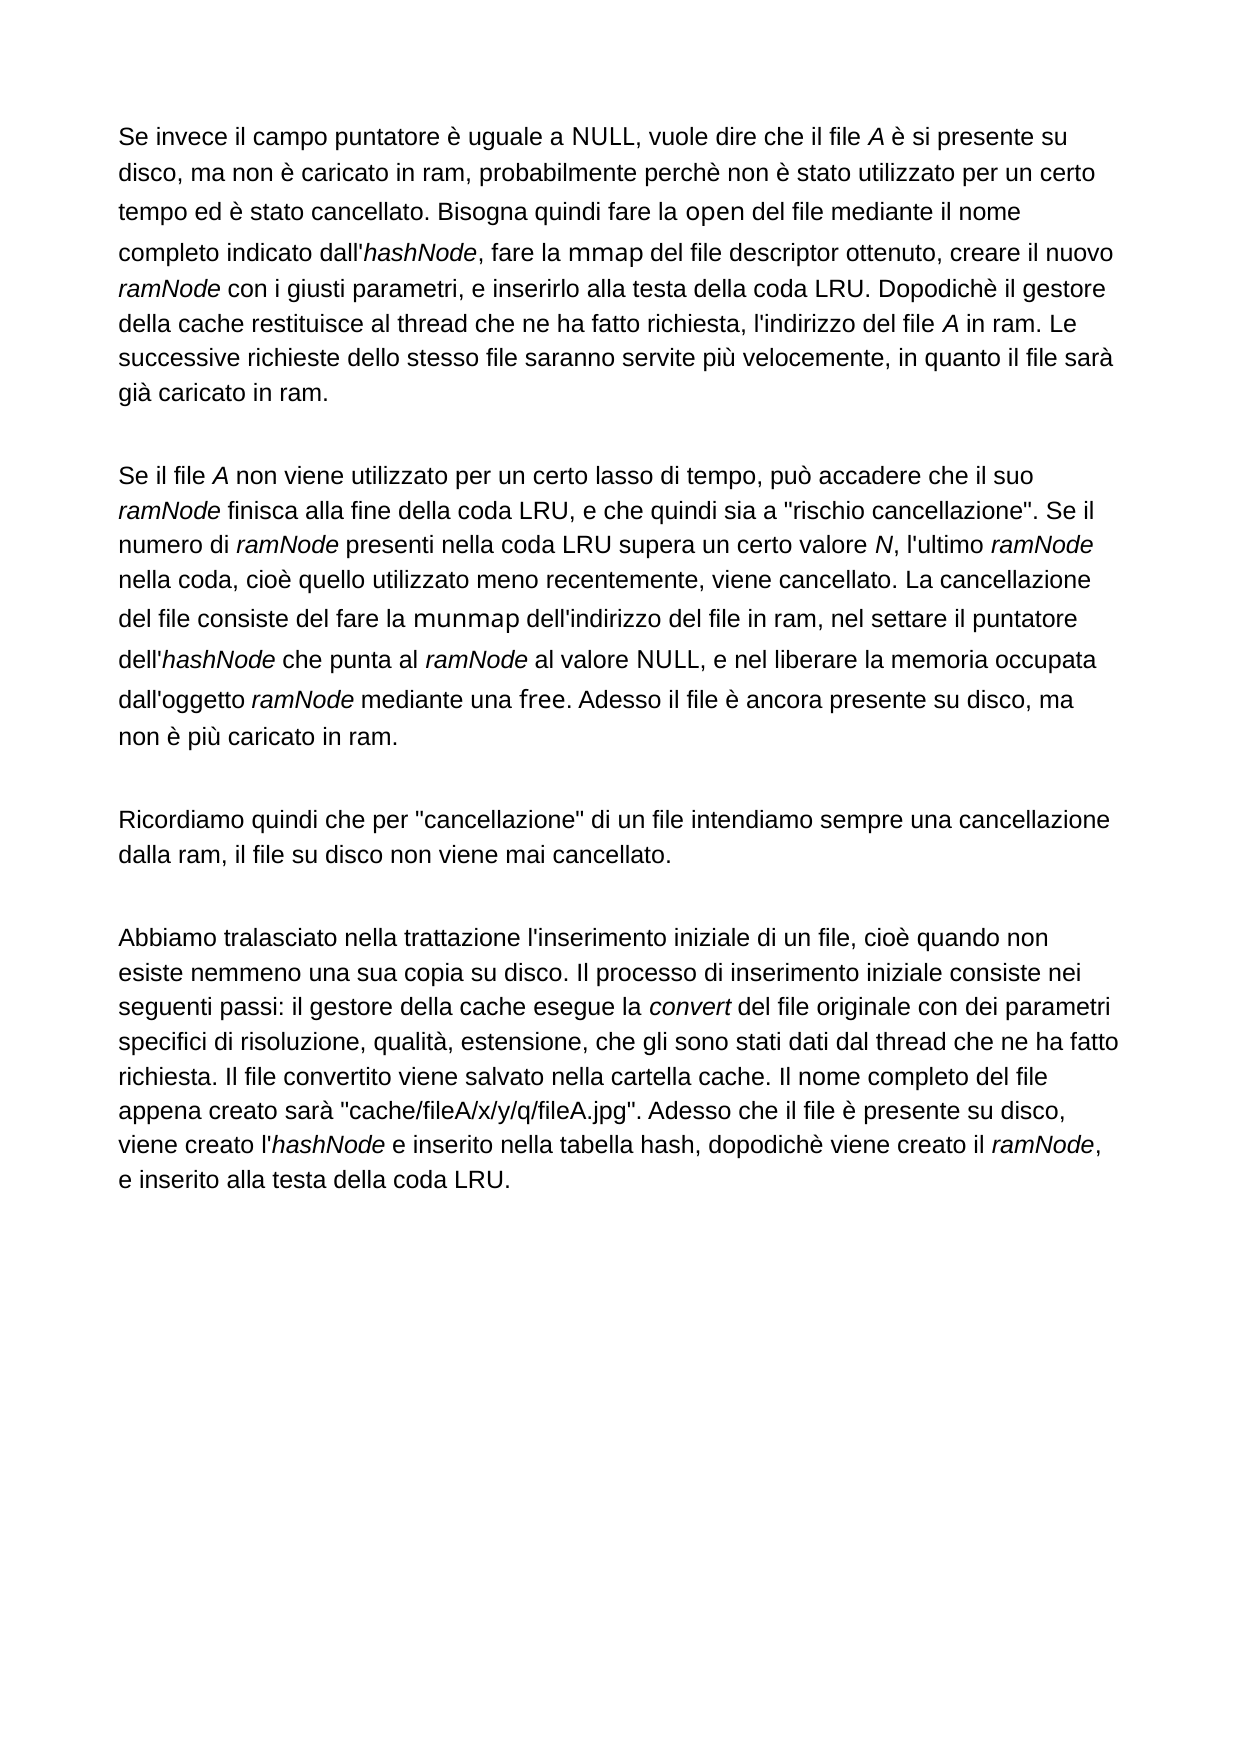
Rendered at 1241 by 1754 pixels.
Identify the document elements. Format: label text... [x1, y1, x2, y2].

text Se invece il campo puntatore è uguale a NULL, vuole dire che il file A è si presente su disco, ma non è caricato in ram, probabilmente perchè non è stato utilizzato per un certo tempo ed è stato cancellato. Bisogna quindi fare la open del file mediante il nome completo indicato dall'hashNode, fare la mmap del file descriptor ottenuto, creare il nuovo ramNode con i giusti parametri, e inserirlo alla testa della coda LRU. Dopodichè il gestore della cache restituisce al thread che ne ha fatto richiesta, l'indirizzo del file A in ram. Le successive richieste dello stesso file saranno servite più velocemente, in quanto il file sarà già caricato in ram. [118, 118, 1122, 406]
text Ricordiamo quindi che per "cancellazione" di un file intendiamo sempre una cancellazione dalla ram, il file su disco non viene mai cancellato. [118, 805, 1122, 869]
text Se il file A non viene utilizzato per un certo lasso di tempo, può accadere che il suo ramNode finisca alla fine della coda LRU, e che quindi sia a "rischio cancellazione". Se il numero di ramNode presenti nella coda LRU supera un certo valore N, l'ultimo ramNode nella coda, cioè quello utilizzato meno recentemente, viene cancellato. La cancellazione del file consiste del fare la munmap dell'indirizzo del file in ram, nel settare il puntatore dell'hashNode che punta al ramNode al valore NULL, e nel liberare la memoria occupata dall'oggetto ramNode mediante una free. Adesso il file è ancora presente su disco, ma non è più caricato in ram. [118, 461, 1122, 751]
text Abbiamo tralasciato nella trattazione l'inserimento iniziale di un file, cioè quando non esiste nemmeno una sua copia su disco. Il processo di inserimento iniziale consiste nei seguenti passi: il gestore della cache esegue la convert del file originale con dei parametri specifici di risoluzione, qualità, estensione, che gli sono stati dati dal thread che ne ha fatto richiesta. Il file convertito viene salvato nella cartella cache. Il nome completo del file appena creato sarà "cache/fileA/x/y/q/fileA.jpg". Adesso che il file è presente su disco, viene creato l'hashNode e inserito nella tabella hash, dopodichè viene creato il ramNode, e inserito alla testa della coda LRU. [118, 923, 1122, 1194]
